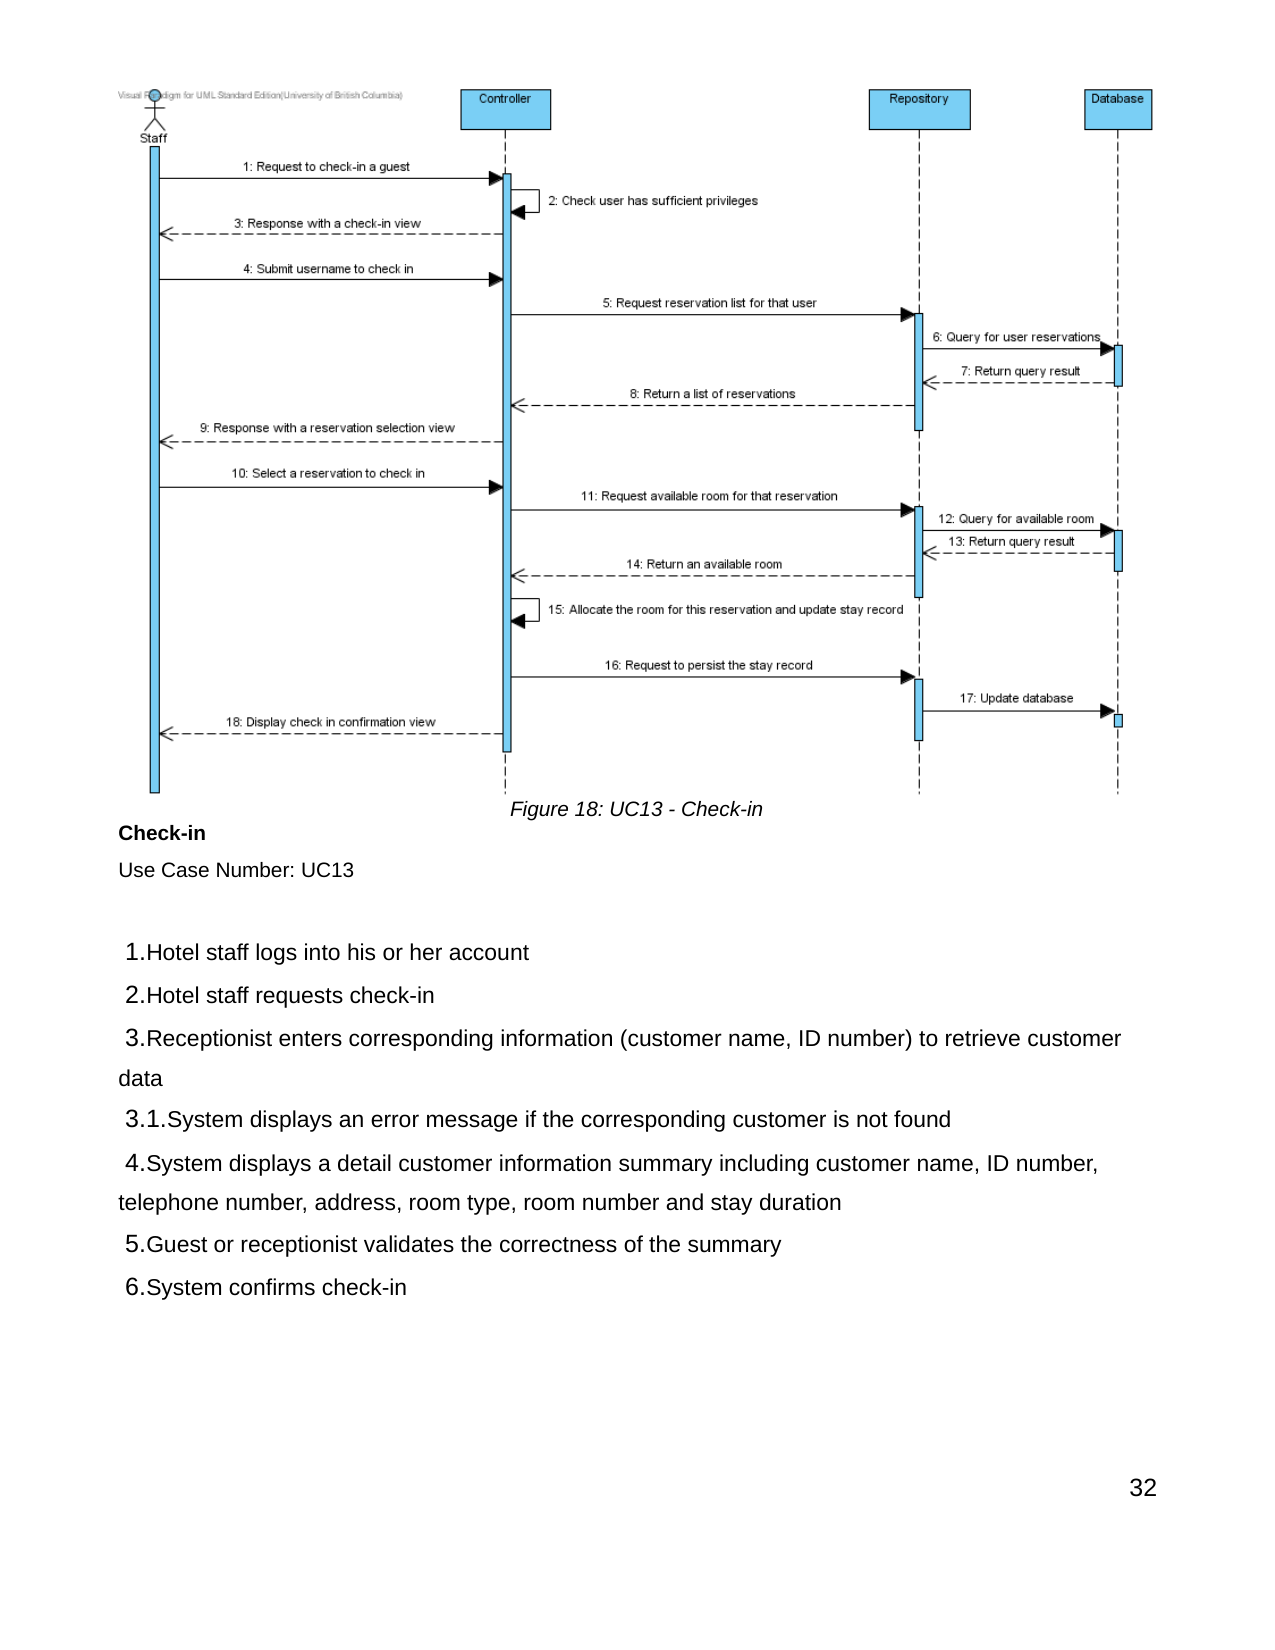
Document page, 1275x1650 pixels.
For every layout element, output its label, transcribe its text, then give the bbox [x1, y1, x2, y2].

list System displays a detail customer information summary including customer name, ID number, telephone number, address, room type, room number and stay duration [118, 1147, 1157, 1216]
list Receptionist enters corresponding information (customer name, ID number) to retrieve customer data [118, 1023, 1157, 1091]
text Figure 18: UC13 - Check-in [118, 87, 1157, 821]
list Guest or receptionist validates the correctness of the summary [118, 1229, 1157, 1258]
list System confirms check-in [118, 1272, 1157, 1301]
list Hotel staff logs into his or her account [118, 937, 1157, 966]
list System displays an error message if the corresponding customer is not found [118, 1104, 1157, 1133]
subtitle Check-in [118, 821, 1157, 845]
list Hotel staff requests check-in [118, 980, 1157, 1009]
text Use Case Number: UC13 [118, 858, 1157, 882]
